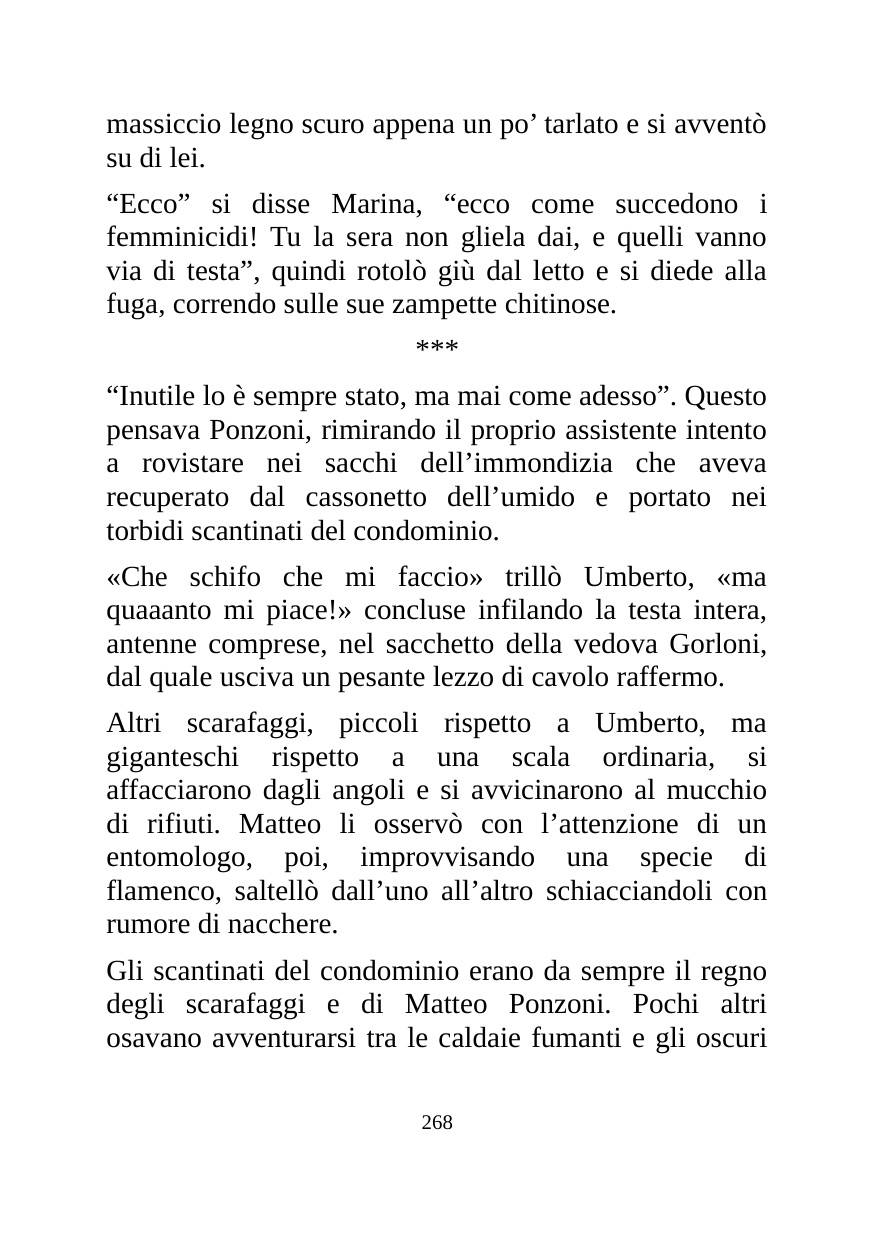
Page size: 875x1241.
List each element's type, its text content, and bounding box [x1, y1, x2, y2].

text *** [106, 332, 768, 366]
text massiccio legno scuro appena un po’ tarlato e si avventò su di lei. [106, 106, 768, 173]
text Altri scarafaggi, piccoli rispetto a Umberto, ma giganteschi rispetto a una scala ordinaria, si affacciarono dagli angoli e si avvicinarono al mucchio di rifiuti. Matteo li osservò con l’attenzione di un entomologo, poi, improvvisando una specie di flamenco, saltellò dall’uno all’altro schiacciandoli con rumore di nacchere. [106, 705, 768, 940]
text “Ecco” si disse Marina, “ecco come succedono i femminicidi! Tu la sera non gliela dai, e quelli vanno via di testa”, quindi rotolò giù dal letto e si diede alla fuga, correndo sulle sue zampette chitinose. [106, 186, 768, 320]
text «Che schifo che mi faccio» trillò Umberto, «ma quaaanto mi piace!» concluse infilando la testa intera, antenne comprese, nel sacchetto della vedova Gorloni, dal quale usciva un pesante lezzo di cavolo raffermo. [106, 559, 768, 693]
text Gli scantinati del condominio erano da sempre il regno degli scarafaggi e di Matteo Ponzoni. Pochi altri osavano avventurarsi tra le caldaie fumanti e gli oscuri [106, 953, 768, 1053]
text “Inutile lo è sempre stato, ma mai come adesso”. Questo pensava Ponzoni, rimirando il proprio assistente intento a rovistare nei sacchi dell’immondizia che aveva recuperato dal cassonetto dell’umido e portato nei torbidi scantinati del condominio. [106, 378, 768, 546]
